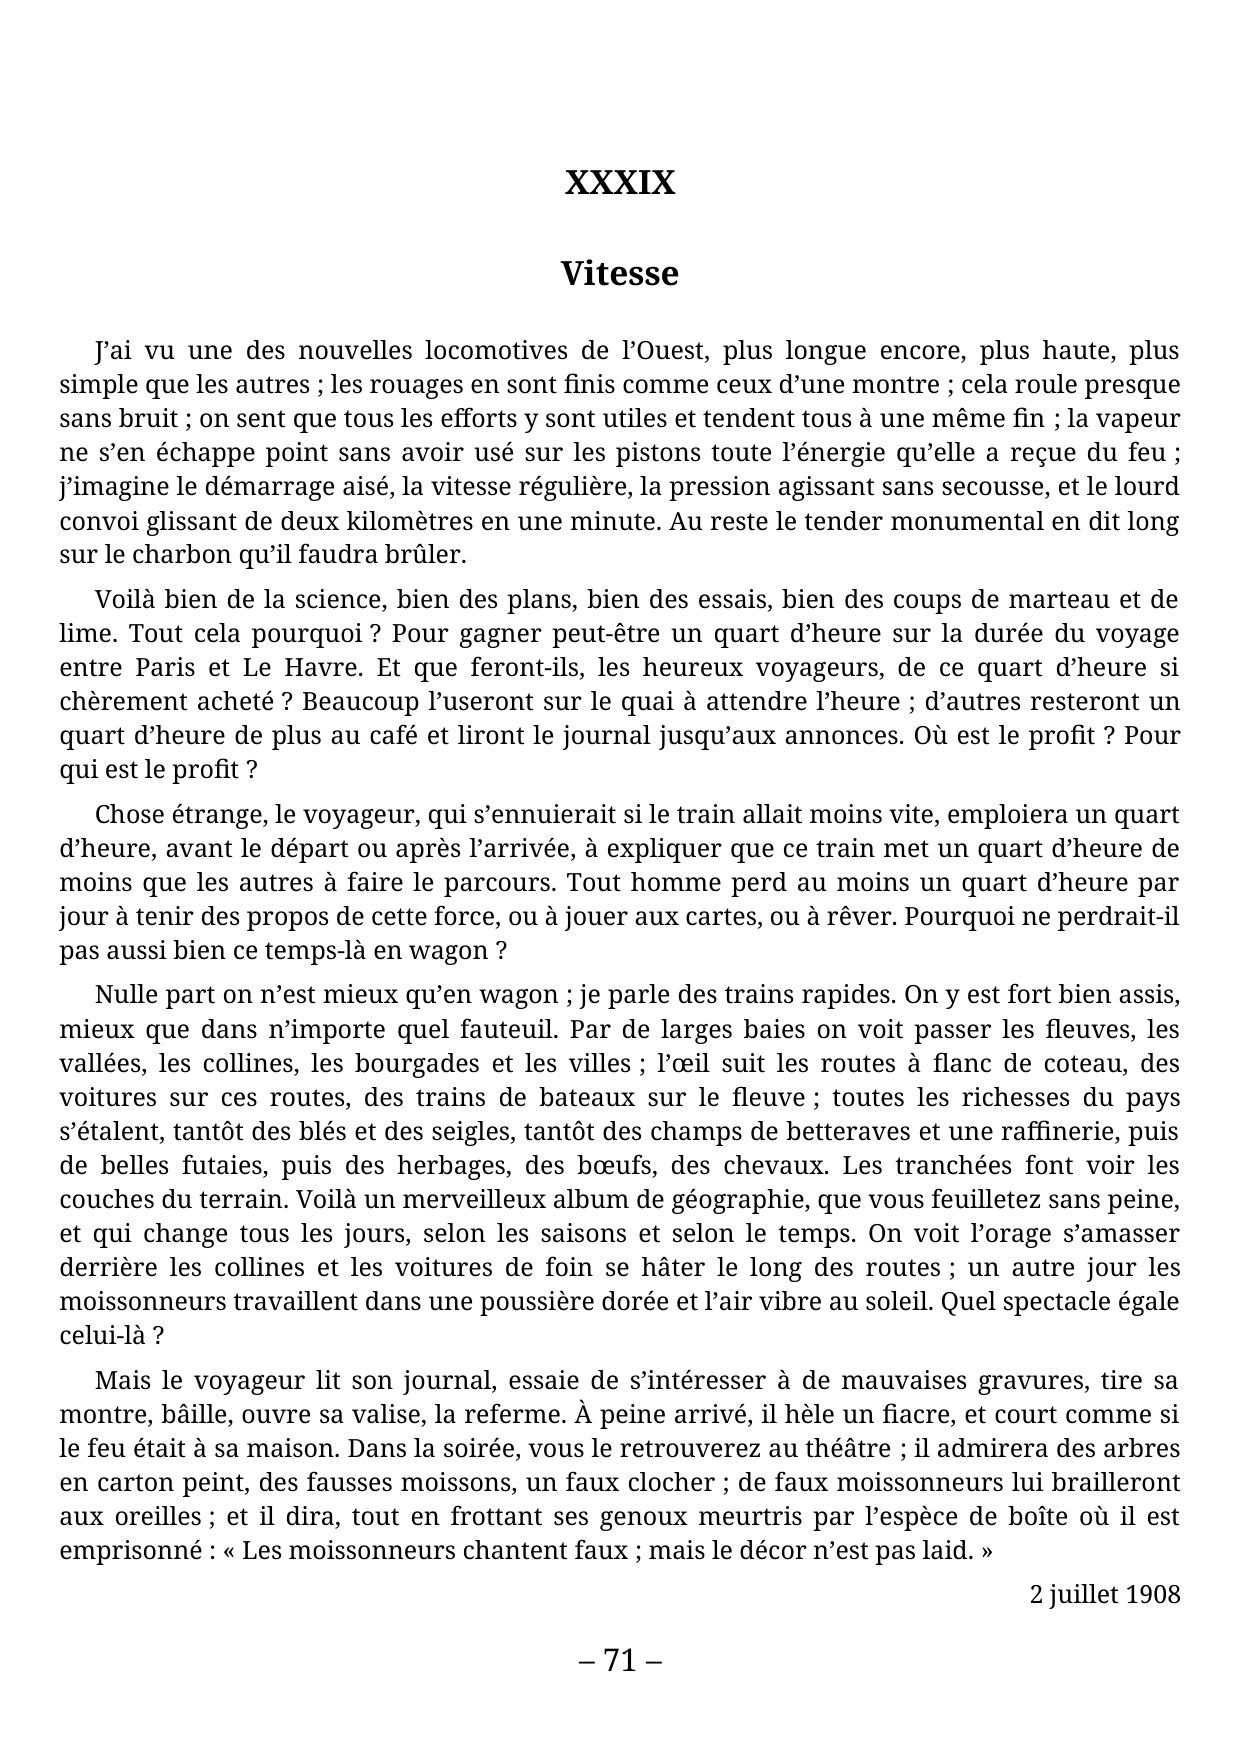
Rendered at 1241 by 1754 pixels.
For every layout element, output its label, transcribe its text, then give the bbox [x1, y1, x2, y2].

text Chose étrange, le voyageur, qui s’ennuierait si le train allait moins vite, emploiera un quart d’heure, avant le départ ou après l’arrivée, à expliquer que ce train met un quart d’heure de moins que les autres à faire le parcours. Tout homme perd au moins un quart d’heure par jour à tenir des propos de cette force, ou à jouer aux cartes, ou à rêver. Pourquoi ne perdrait-il pas aussi bien ce temps-là en wagon ? [59, 796, 1181, 967]
subtitle XXXIX Vitesse [59, 159, 1181, 295]
text Nulle part on n’est mieux qu’en wagon ; je parle des trains rapides. On y est fort bien assis, mieux que dans n’importe quel fauteuil. Par de larges baies on voit passer les fleuves, les vallées, les collines, les bourgades et les villes ; l’œil suit les routes à flanc de coteau, des voitures sur ces routes, des trains de bateaux sur le fleuve ; toutes les richesses du pays s’étalent, tantôt des blés et des seigles, tantôt des champs de betteraves et une raffinerie, puis de belles futaies, puis des herbages, des bœufs, des chevaux. Les tranchées font voir les couches du terrain. Voilà un merveilleux album de géographie, que vous feuilletez sans peine, et qui change tous les jours, selon les saisons et selon le temps. On voit l’orage s’amasser derrière les collines et les voitures de foin se hâter le long des routes ; un autre jour les moissonneurs travaillent dans une poussière dorée et l’air vibre au soleil. Quel spectacle égale celui-là ? [59, 977, 1181, 1352]
text Mais le voyageur lit son journal, essaie de s’intéresser à de mauvaises gravures, tire sa montre, bâille, ouvre sa valise, la referme. À peine arrivé, il hèle un fiacre, et court comme si le feu était à sa maison. Dans la soirée, vous le retrouverez au théâtre ; il admirera des arbres en carton peint, des fausses moissons, un faux clocher ; de faux moissonneurs lui brailleront aux oreilles ; et il dira, tout en frottant ses genoux meurtris par l’espèce de boîte où il est emprisonné : « Les moissonneurs chantent faux ; mais le décor n’est pas laid. » [59, 1362, 1181, 1567]
text 2 juillet 1908 [59, 1577, 1181, 1611]
text J’ai vu une des nouvelles locomotives de l’Ouest, plus longue encore, plus haute, plus simple que les autres ; les rouages en sont finis comme ceux d’une montre ; cela roule presque sans bruit ; on sent que tous les efforts y sont utiles et tendent tous à une même fin ; la vapeur ne s’en échappe point sans avoir usé sur les pistons toute l’énergie qu’elle a reçue du feu ; j’imagine le démarrage aisé, la vitesse régulière, la pression agissant sans secousse, et le lourd convoi glissant de deux kilomètres en une minute. Au reste le tender monumental en dit long sur le charbon qu’il faudra brûler. [59, 333, 1181, 571]
text Voilà bien de la science, bien des plans, bien des essais, bien des coups de marteau et de lime. Tout cela pourquoi ? Pour gagner peut-être un quart d’heure sur la durée du voyage entre Paris et Le Havre. Et que feront-ils, les heureux voyageurs, de ce quart d’heure si chèrement acheté ? Beaucoup l’useront sur le quai à attendre l’heure ; d’autres resteront un quart d’heure de plus au café et liront le journal jusqu’aux annonces. Où est le profit ? Pour qui est le profit ? [59, 582, 1181, 786]
